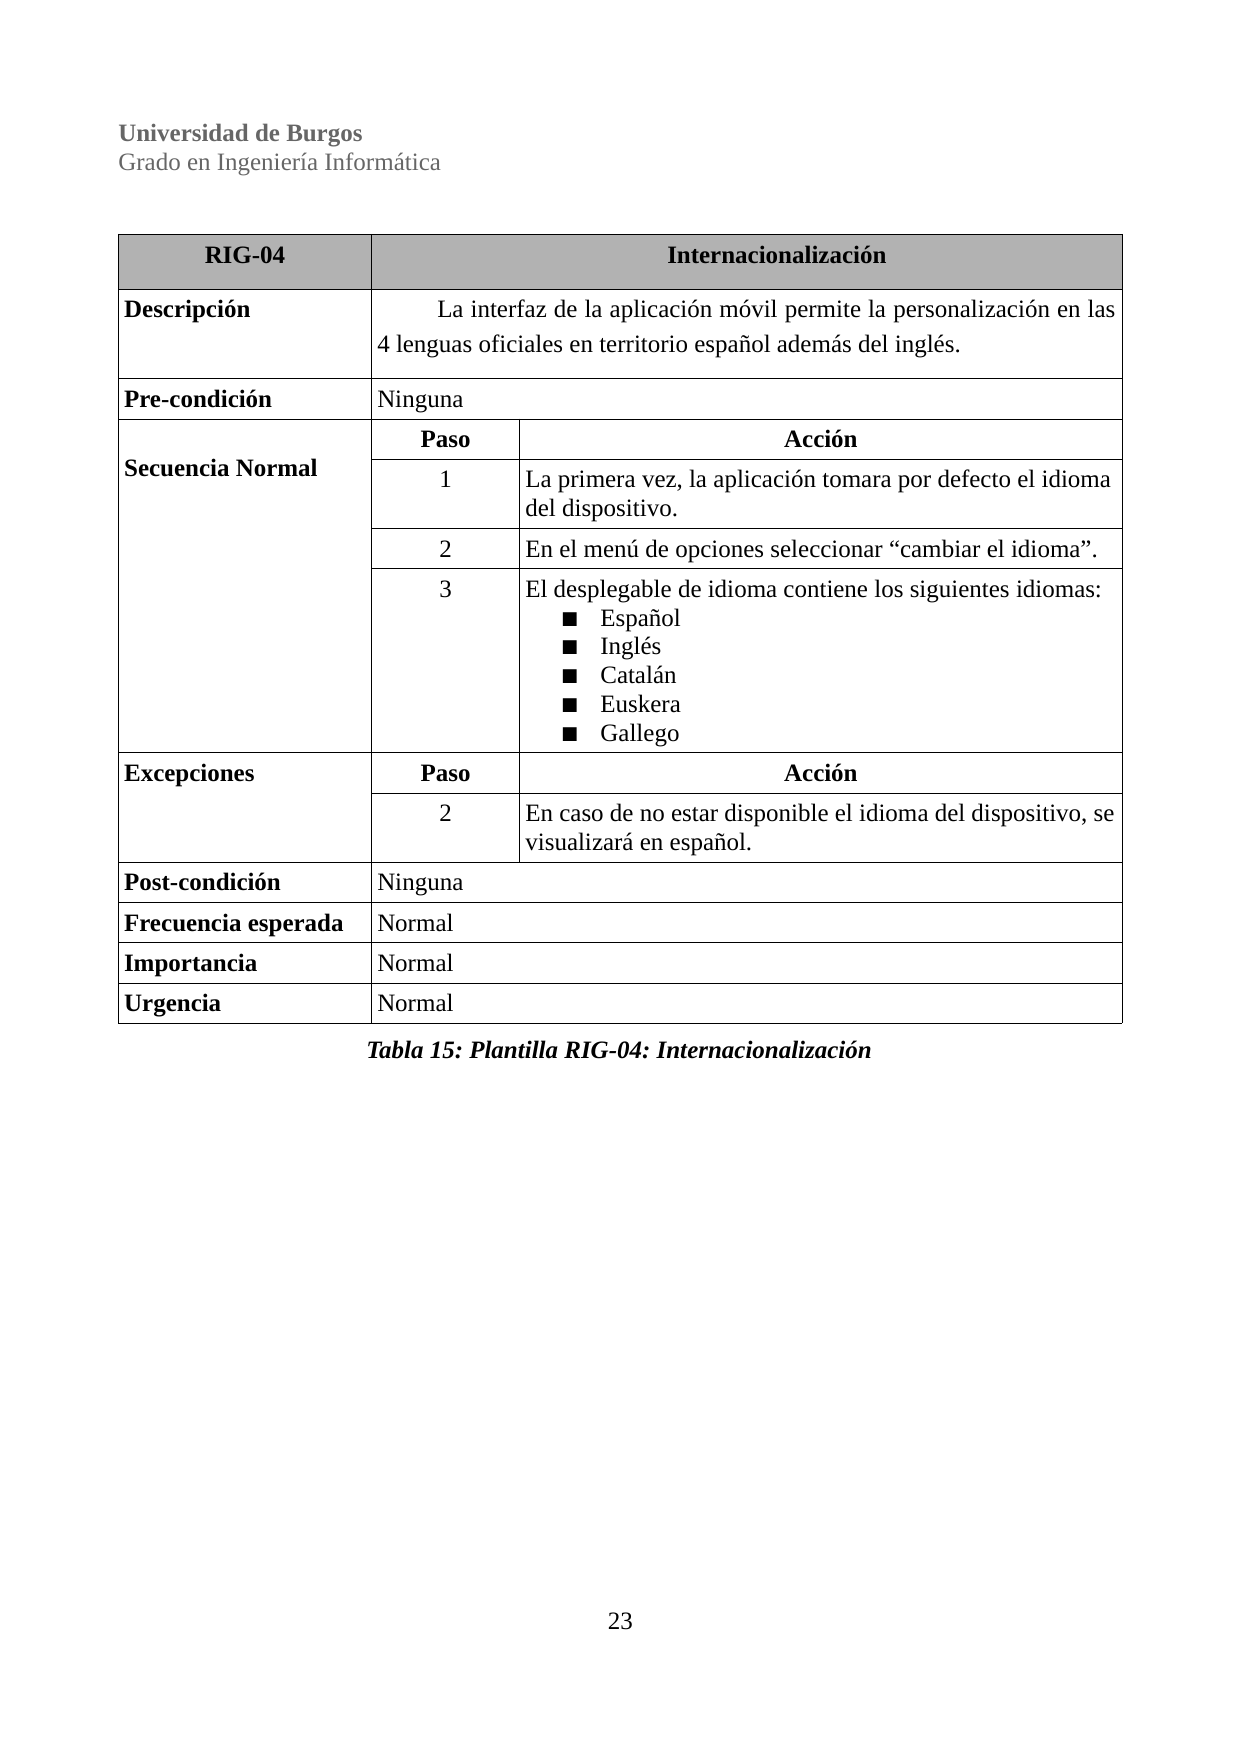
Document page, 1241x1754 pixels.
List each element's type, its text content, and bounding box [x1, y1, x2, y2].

table_cell Ninguna [372, 863, 1122, 902]
table_cell La interfaz de la aplicación móvil permite la personalización en las 4 lenguas oficiales en territorio español además del inglés. [372, 290, 1122, 378]
table_cell Acción [520, 753, 1122, 792]
table_cell Frecuencia esperada [119, 903, 371, 942]
table_cell 2 [372, 529, 519, 568]
table_cell Acción [520, 420, 1122, 459]
table_cell Pre-condición [119, 379, 371, 418]
table_cell Normal [372, 984, 1122, 1023]
table_cell Secuencia Normal [119, 420, 371, 752]
table_cell 3 [372, 569, 519, 752]
table_cell Excepciones [119, 753, 371, 862]
text Tabla 15: Plantilla RIG-04: Internacionalización [118, 1035, 1122, 1064]
table_cell 1 [372, 460, 519, 528]
table_cell La primera vez, la aplicación tomara por defecto el idioma del dispositivo. [520, 460, 1122, 528]
table_cell Post-condición [119, 863, 371, 902]
table_cell En caso de no estar disponible el idioma del dispositivo, se visualizará en español. [520, 794, 1122, 862]
table_header Internacionalización [372, 235, 1122, 289]
table_cell En el menú de opciones seleccionar “cambiar el idioma”. [520, 529, 1122, 568]
table_cell Paso [372, 420, 519, 459]
table_cell Paso [372, 753, 519, 792]
table_cell Descripción [119, 290, 371, 378]
table_header RIG-04 [119, 235, 371, 289]
table_cell Ninguna [372, 379, 1122, 418]
table_cell Importancia [119, 943, 371, 982]
table_cell Urgencia [119, 984, 371, 1023]
table_cell Normal [372, 943, 1122, 982]
table_cell 2 [372, 794, 519, 862]
table_cell El desplegable de idioma contiene los siguientes idiomas: Español Inglés Catalán Euskera Gallego [520, 569, 1122, 752]
table_cell Normal [372, 903, 1122, 942]
